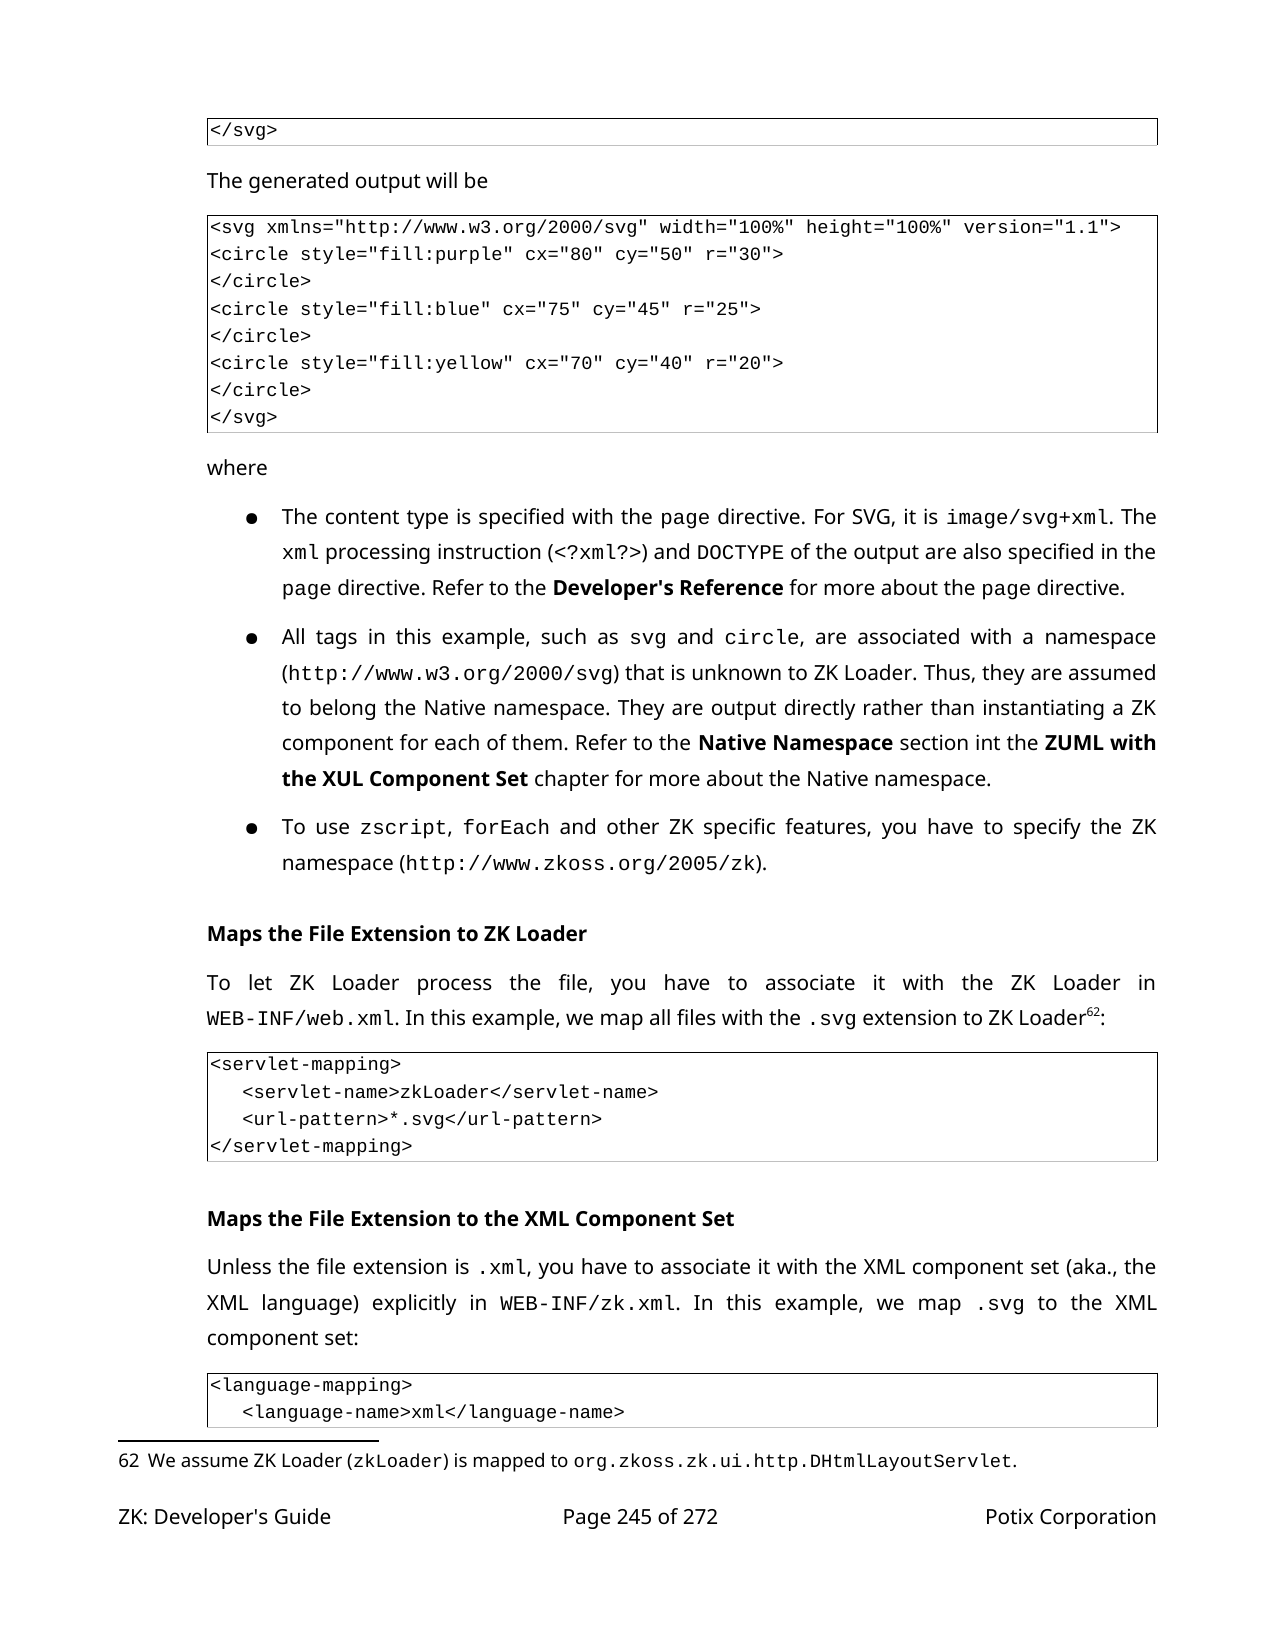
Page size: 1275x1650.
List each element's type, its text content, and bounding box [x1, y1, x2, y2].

text <svg xmlns="http://www.w3.org/2000/svg" width="100%" height="100%" version="1.1"> [208, 216, 1157, 239]
text We assume ZK Loader (zkLoader) is mapped to org.zkoss.zk.ui.http.DHtmlLayoutServlet. [118, 1447, 1157, 1473]
text <servlet-mapping> [208, 1053, 1157, 1077]
text <language-mapping> [208, 1374, 1157, 1397]
text </circle> [208, 378, 1157, 402]
text <circle style="fill:blue" cx="75" cy="45" r="25"> [208, 296, 1157, 321]
text </svg> [208, 119, 1157, 145]
text <circle style="fill:purple" cx="80" cy="50" r="30"> [208, 242, 1157, 266]
text </servlet-mapping> [208, 1134, 1157, 1161]
list All tags in this example, such as svg and circle, are associated with a namespace (http://www.w3.org/2000/svg) that is unknown to ZK Loader. Thus, they are assumed to belong the Native namespace. They are output directly rather than instantiating a ZK component for each of them. Refer to the Native Namespace section int the ZUML with the XUL Component Set chapter for more about the Native namespace. [244, 622, 1157, 792]
text <circle style="fill:yellow" cx="70" cy="40" r="20"> [208, 351, 1157, 375]
text <language-name>xml</language-name> [208, 1399, 1157, 1427]
text </circle> [208, 269, 1157, 293]
list To use zscript, forEach and other ZK specific features, you have to specify the ZK namespace (http://www.zkoss.org/2005/zk). [244, 812, 1157, 877]
text To let ZK Loader process the file, you have to associate it with the ZK Loader in WEB-INF/web.xml. In this example, we map all files with the .svg extension to ZK Loader: [207, 968, 1157, 1032]
text where [207, 453, 1157, 481]
list The content type is specified with the page directive. For SVG, it is image/svg+xml. The xml processing instruction (<?xml?>) and DOCTYPE of the output are also specified in the page directive. Refer to the Developer's Reference for more about the page directive. [244, 502, 1157, 602]
text <url-pattern>*.svg</url-pattern> [208, 1107, 1157, 1131]
text </svg> [208, 405, 1157, 432]
text </circle> [208, 324, 1157, 348]
subtitle Maps the File Extension to the XML Component Set [207, 1204, 1157, 1232]
text Unless the file extension is .xml, you have to associate it with the XML component set (aka., the XML language) explicitly in WEB-INF/zk.xml. In this example, we map .svg to the XML component set: [207, 1252, 1157, 1352]
text The generated output will be [207, 166, 1157, 194]
subtitle Maps the File Extension to ZK Loader [207, 919, 1157, 947]
text <servlet-name>zkLoader</servlet-name> [208, 1079, 1157, 1104]
